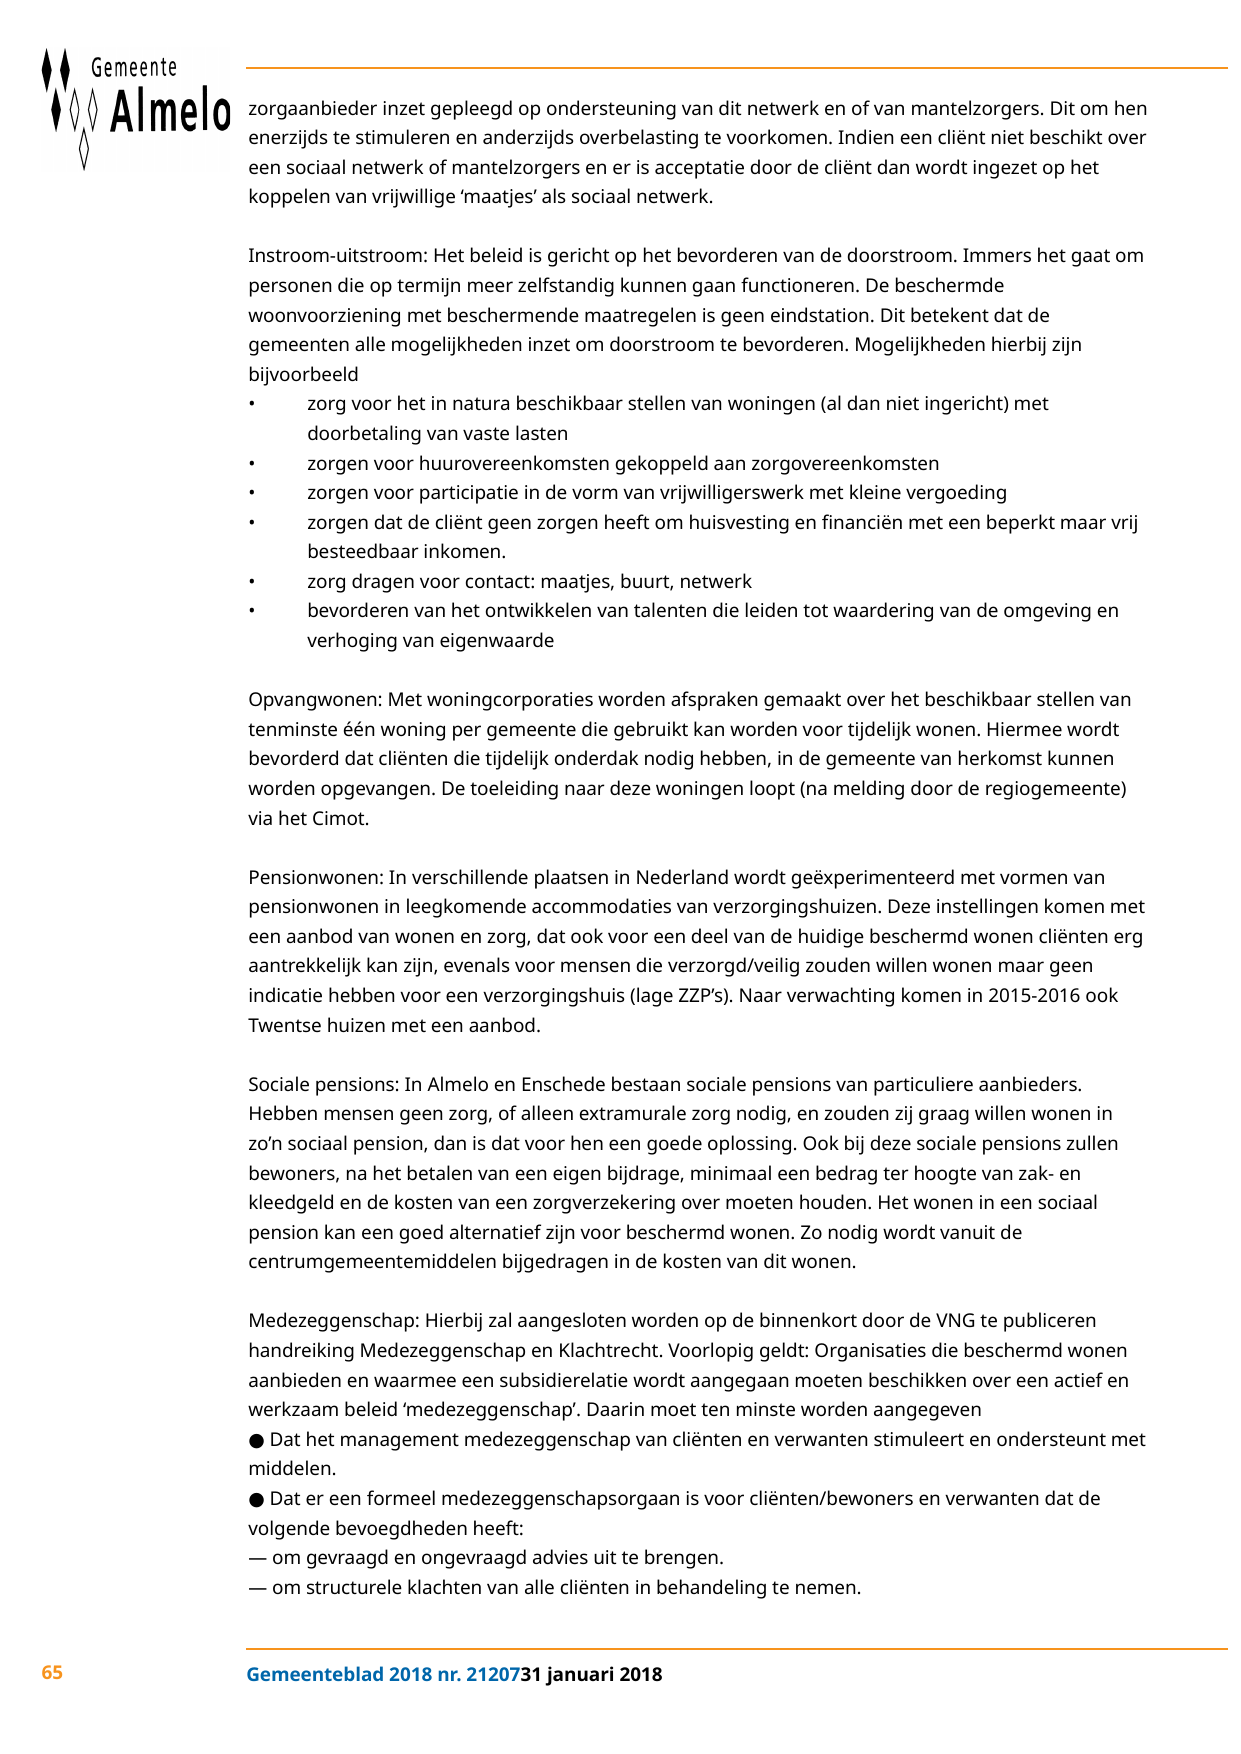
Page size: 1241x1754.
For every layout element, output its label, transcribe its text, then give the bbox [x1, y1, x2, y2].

text — om gevraagd en ongevraagd advies uit te brengen. [248, 1544, 1152, 1570]
text Instroom-uitstroom: Het beleid is gericht op het bevorderen van de doorstroom. Immers het gaat om personen die op termijn meer zelfstandig kunnen gaan functioneren. De beschermde woonvoorziening met beschermende maatregelen is geen eindstation. Dit betekent dat de gemeenten alle mogelijkheden inzet om doorstroom te bevorderen. Mogelijkheden hierbij zijn bijvoorbeeld [248, 243, 1152, 387]
text Pensionwonen: In verschillende plaatsen in Nederland wordt geëxperimenteerd met vormen van pensionwonen in leegkomende accommodaties van verzorgingshuizen. Deze instellingen komen met een aanbod van wonen en zorg, dat ook voor een deel van de huidige beschermd wonen cliënten erg aantrekkelijk kan zijn, evenals voor mensen die verzorgd/veilig zouden willen wonen maar geen indicatie hebben voor een verzorgingshuis (lage ZZP’s). Naar verwachting komen in 2015-2016 ook Twentse huizen met een aanbod. [248, 864, 1152, 1038]
text Sociale pensions: In Almelo en Enschede bestaan sociale pensions van particuliere aanbieders. Hebben mensen geen zorg, of alleen extramurale zorg nodig, en zouden zij graag willen wonen in zo’n sociaal pension, dan is dat voor hen een goede oplossing. Ook bij deze sociale pensions zullen bewoners, na het betalen van een eigen bijdrage, minimaal een bedrag ter hoogte van zak- en kleedgeld en de kosten van een zorgverzekering over moeten houden. Het wonen in een sociaal pension kan een goed alternatief zijn voor beschermd wonen. Zo nodig wordt vanuit de centrumgemeentemiddelen bijgedragen in de kosten van dit wonen. [248, 1071, 1152, 1274]
text ● Dat er een formeel medezeggenschapsorgaan is voor cliënten/bewoners en verwanten dat de volgende bevoegdheden heeft: [248, 1485, 1152, 1541]
list zorg dragen voor contact: maatjes, buurt, netwerk [248, 568, 1152, 594]
text Opvangwonen: Met woningcorporaties worden afspraken gemaakt over het beschikbaar stellen van tenminste één woning per gemeente die gebruikt kan worden voor tijdelijk wonen. Hiermee wordt bevorderd dat cliënten die tijdelijk onderdak nodig hebben, in de gemeente van herkomst kunnen worden opgevangen. De toeleiding naar deze woningen loopt (na melding door de regiogemeente) via het Cimot. [248, 686, 1152, 831]
text — om structurele klachten van alle cliënten in behandeling te nemen. [248, 1574, 1152, 1600]
list zorg voor het in natura beschikbaar stellen van woningen (al dan niet ingericht) met doorbetaling van vaste lasten [248, 391, 1152, 446]
text ● Dat het management medezeggenschap van cliënten en verwanten stimuleert en ondersteunt met middelen. [248, 1426, 1152, 1481]
list zorgen voor huurovereenkomsten gekoppeld aan zorgovereenkomsten [248, 450, 1152, 476]
text zorgaanbieder inzet gepleegd op ondersteuning van dit netwerk en of van mantelzorgers. Dit om hen enerzijds te stimuleren en anderzijds overbelasting te voorkomen. Indien een cliënt niet beschikt over een sociaal netwerk of mantelzorgers en er is acceptatie door de cliënt dan wordt ingezet op het koppelen van vrijwillige ‘maatjes’ als sociaal netwerk. [248, 95, 1152, 209]
picture [41, 47, 231, 172]
list zorgen voor participatie in de vorm van vrijwilligerswerk met kleine vergoeding [248, 479, 1152, 505]
text Medezeggenschap: Hierbij zal aangesloten worden op de binnenkort door de VNG te publiceren handreiking Medezeggenschap en Klachtrecht. Voorlopig geldt: Organisaties die beschermd wonen aanbieden en waarmee een subsidierelatie wordt aangegaan moeten beschikken over een actief en werkzaam beleid ‘medezeggenschap’. Daarin moet ten minste worden aangegeven [248, 1308, 1152, 1422]
list bevorderen van het ontwikkelen van talenten die leiden tot waardering van de omgeving en verhoging van eigenwaarde [248, 598, 1152, 653]
list zorgen dat de cliënt geen zorgen heeft om huisvesting en financiën met een beperkt maar vrij besteedbaar inkomen. [248, 509, 1152, 564]
